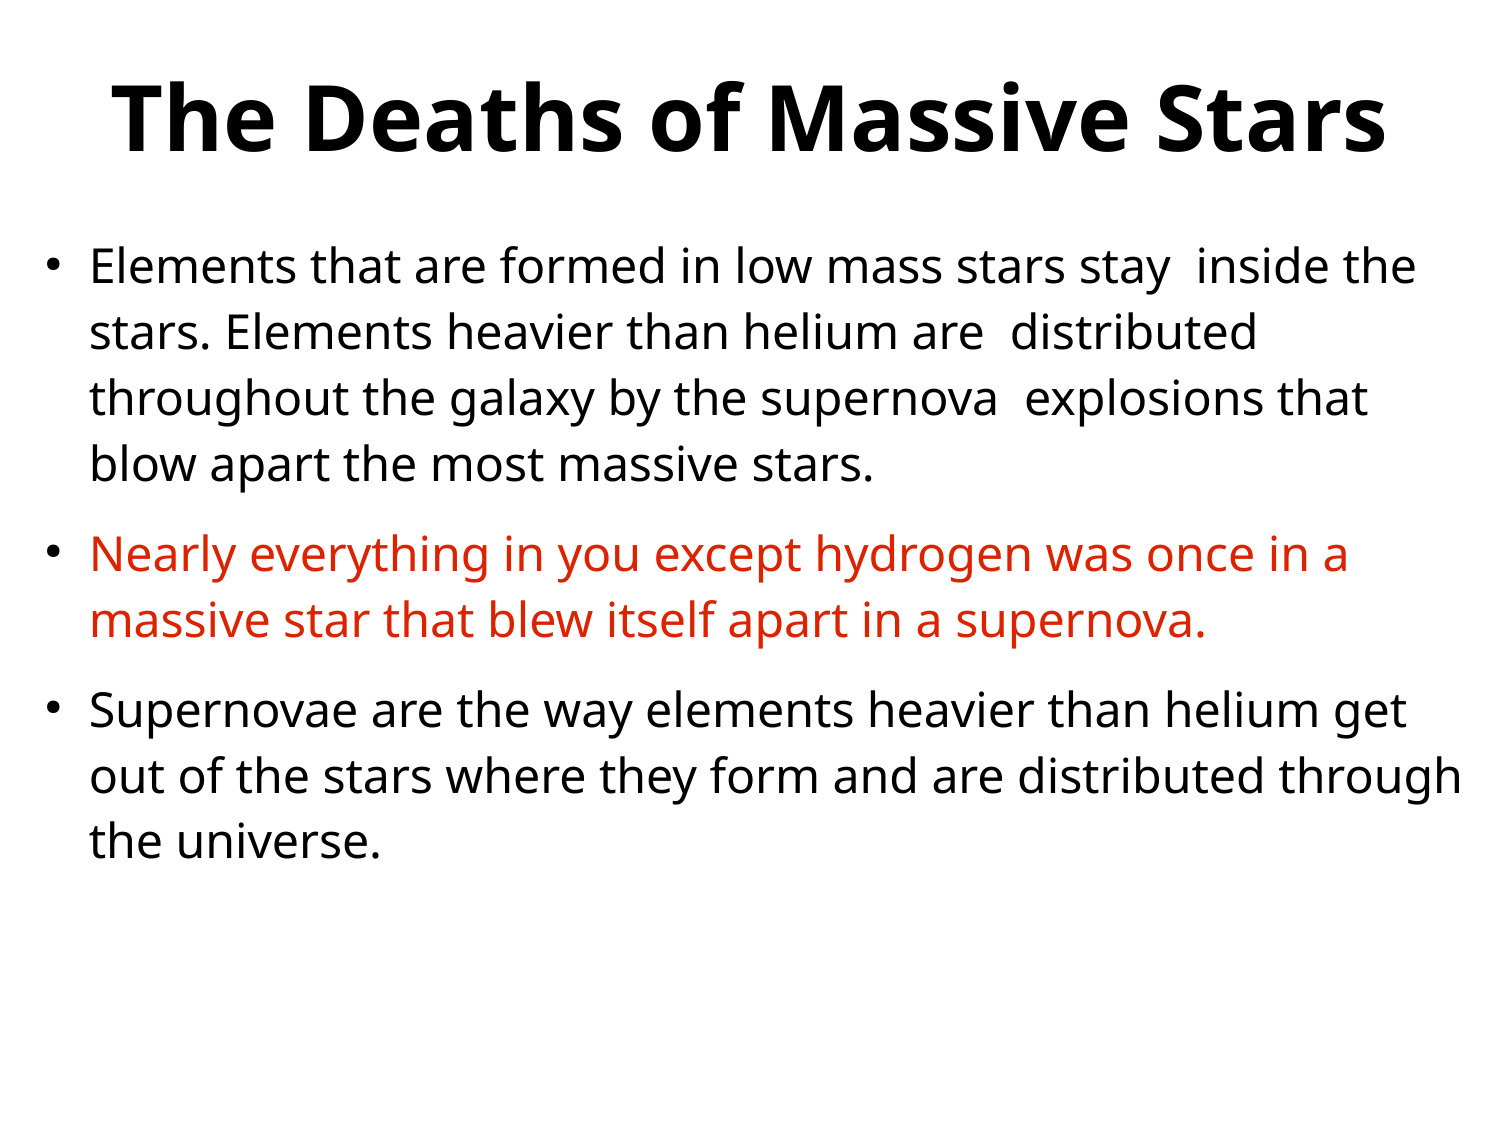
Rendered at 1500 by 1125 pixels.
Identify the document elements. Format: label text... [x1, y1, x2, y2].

list Elements that are formed in low mass stars stay inside the stars. Elements heavier than helium are distributed throughout the galaxy by the supernova explosions that blow apart the most massive stars. Nearly everything in you except hydrogen was once in a massive star that blew itself apart in a supernova. Supernovae are the way elements heavier than helium get out of the stars where they form and are distributed through the universe. [30, 232, 1471, 886]
title The Deaths of Massive Stars [30, 22, 1471, 211]
